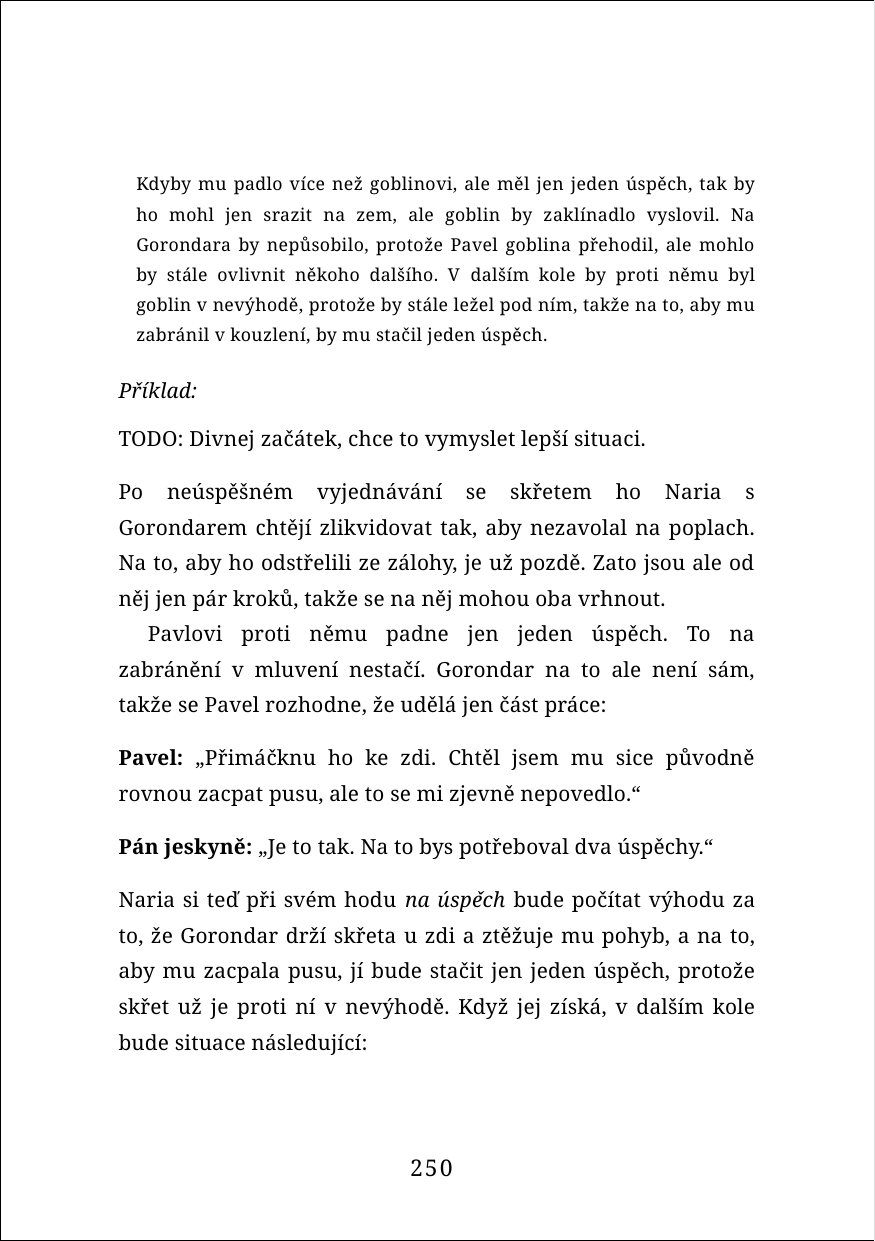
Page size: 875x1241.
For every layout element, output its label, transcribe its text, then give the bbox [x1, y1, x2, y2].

text Pavel: „Přimáčknu ho ke zdi. Chtěl jsem mu sice původně rovnou zacpat pusu, ale to se mi zjevně nepovedlo.“ [118, 743, 756, 807]
text Pán jeskyně: „Je to tak. Na to bys potřeboval dva úspěchy.“ [118, 832, 756, 861]
text Naria si teď při svém hodu na úspěch bude počítat výhodu za to, že Gorondar drží skřeta u zdi a ztěžuje mu pohyb, a na to, aby mu zacpala pusu, jí bude stačit jen jeden úspěch, protože skřet už je proti ní v nevýhodě. Když jej získá, v dalším kole bude situace následující: [118, 886, 756, 1056]
text Příklad: [118, 377, 756, 405]
text Kdyby mu padlo více než goblinovi, ale měl jen jeden úspěch, tak by ho mohl jen srazit na zem, ale goblin by zaklínadlo vyslovil. Na Gorondara by nepůsobilo, protože Pavel goblina přehodil, ale mohlo by stále ovlivnit někoho dalšího. V dalším kole by proti němu byl goblin v nevýhodě, protože by stále ležel pod ním, takže na to, aby mu zabránil v kouzlení, by mu stačil jeden úspěch. [136, 172, 756, 347]
text TODO: Divnej začátek, chce to vymyslet lepší situaci. [118, 424, 756, 452]
text Po neúspěšném vyjednávání se skřetem ho Naria s Gorondarem chtějí zlikvidovat tak, aby nezavolal na poplach. Na to, aby ho odstřelili ze zálohy, je už pozdě. Zato jsou ale od něj jen pár kroků, takže se na něj mohou oba vrhnout. Pavlovi proti němu padne jen jeden úspěch. To na zabránění v mluvení nestačí. Gorondar na to ale není sám, takže se Pavel rozhodne, že udělá jen část práce: [118, 477, 756, 719]
